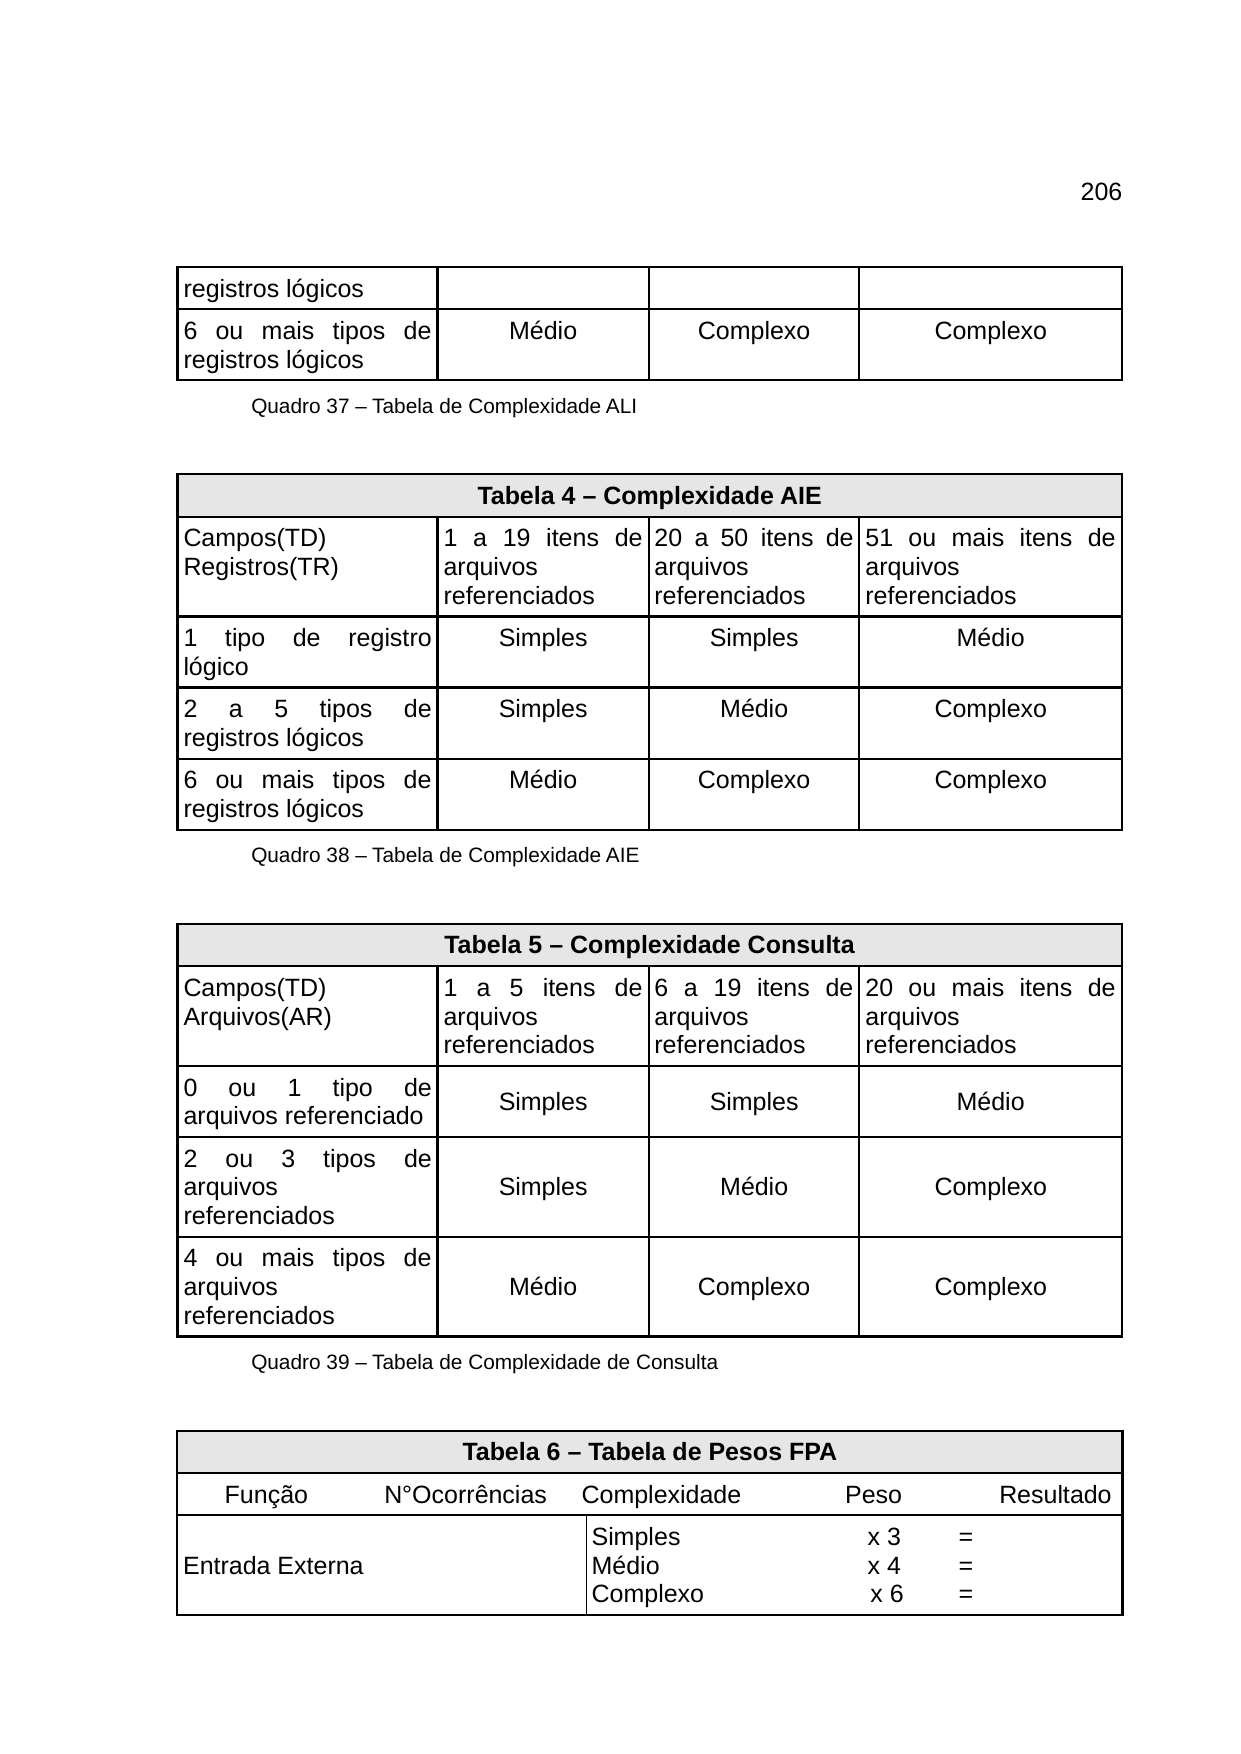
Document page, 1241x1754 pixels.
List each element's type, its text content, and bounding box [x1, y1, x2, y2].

table_cell 2 a 5 tipos de registros lógicos [179, 689, 436, 757]
table_cell Simples [650, 1067, 858, 1136]
table_cell Simples [439, 689, 648, 757]
table_cell Médio [650, 1138, 858, 1236]
table_header Tabela 5 – Complexidade Consulta [179, 925, 1121, 965]
table_cell 20 ou mais itens de arquivos referenciados [860, 967, 1121, 1065]
table_cell Médio [439, 760, 648, 828]
table_cell 6 a 19 itens de arquivos referenciados [650, 967, 858, 1065]
table_cell [860, 268, 1121, 308]
table_cell Entrada Externa [178, 1516, 586, 1614]
table_cell Complexo [860, 1238, 1121, 1335]
table_cell Médio [439, 1238, 648, 1335]
table_cell Complexo [650, 310, 858, 379]
table_cell Simples [439, 1138, 648, 1236]
table_cell 51 ou mais itens de arquivos referenciados [860, 518, 1121, 615]
table_cell Complexo [650, 760, 858, 828]
table_cell 6 ou mais tipos de registros lógicos [179, 310, 436, 379]
table_cell Complexo [860, 310, 1121, 379]
table_cell Função N°Ocorrências Complexidade Peso Resultado [178, 1474, 1121, 1514]
table_cell 2 ou 3 tipos de arquivos referenciados [179, 1138, 436, 1236]
table_cell 1 a 19 itens de arquivos referenciados [439, 518, 648, 615]
table_cell Complexo [860, 760, 1121, 828]
table_cell Médio [650, 689, 858, 757]
table_cell Complexo [860, 689, 1121, 757]
table_cell 0 ou 1 tipo de arquivos referenciado [179, 1067, 436, 1136]
table_cell Simples [439, 1067, 648, 1136]
table_cell 1 tipo de registro lógico [179, 618, 436, 686]
table_cell Simples x 3 Médio x 4 Complexo x 6 [587, 1516, 953, 1614]
table_cell Simples [650, 618, 858, 686]
table_cell Médio [860, 618, 1121, 686]
table_cell 1 a 5 itens de arquivos referenciados [439, 967, 648, 1065]
table_cell 20 a 50 itens de arquivos referenciados [650, 518, 858, 615]
table_cell Simples [439, 618, 648, 686]
table_cell [650, 268, 858, 308]
text Quadro 39 – Tabela de Complexidade de Consulta [177, 1350, 1122, 1374]
table_cell registros lógicos [179, 268, 436, 308]
table_header Tabela 4 – Complexidade AIE [179, 475, 1121, 516]
table_cell Campos(TD) Arquivos(AR) [179, 967, 436, 1065]
table_cell 4 ou mais tipos de arquivos referenciados [179, 1238, 436, 1335]
table_header Tabela 6 – Tabela de Pesos FPA [178, 1432, 1121, 1472]
table_cell [439, 268, 648, 308]
table_cell Médio [439, 310, 648, 379]
table_cell 6 ou mais tipos de registros lógicos [179, 760, 436, 828]
table_cell Complexo [650, 1238, 858, 1335]
table_cell Complexo [860, 1138, 1121, 1236]
table_cell Campos(TD) Registros(TR) [179, 518, 436, 615]
text Quadro 37 – Tabela de Complexidade ALI [177, 394, 1122, 418]
table_cell Médio [860, 1067, 1121, 1136]
table_cell = = = [953, 1516, 1121, 1614]
text Quadro 38 – Tabela de Complexidade AIE [177, 843, 1122, 867]
